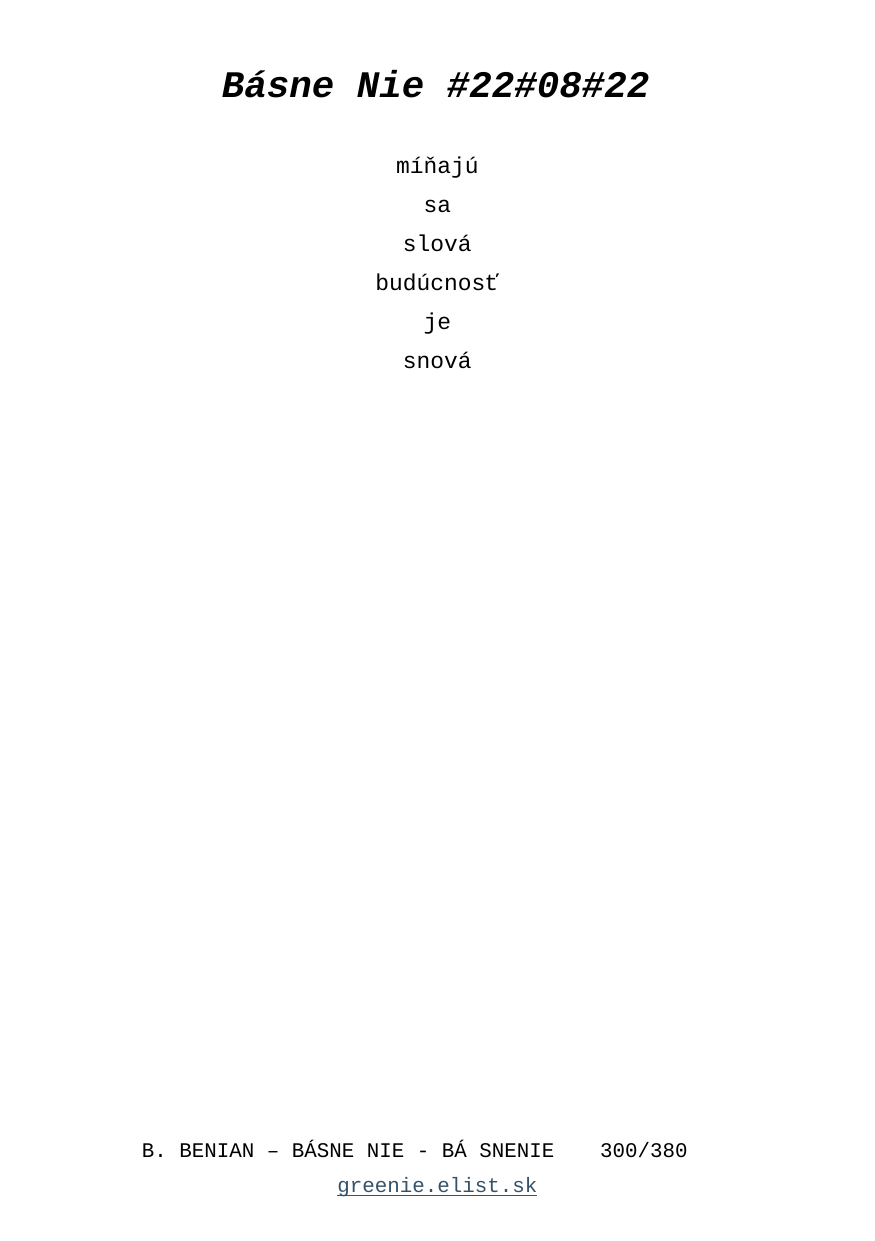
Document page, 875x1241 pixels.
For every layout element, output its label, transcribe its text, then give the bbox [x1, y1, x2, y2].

text míňajú sa slová budúcnosť je snová [41, 155, 833, 375]
subtitle Básne Nie #22#08#22 [41, 66, 833, 109]
